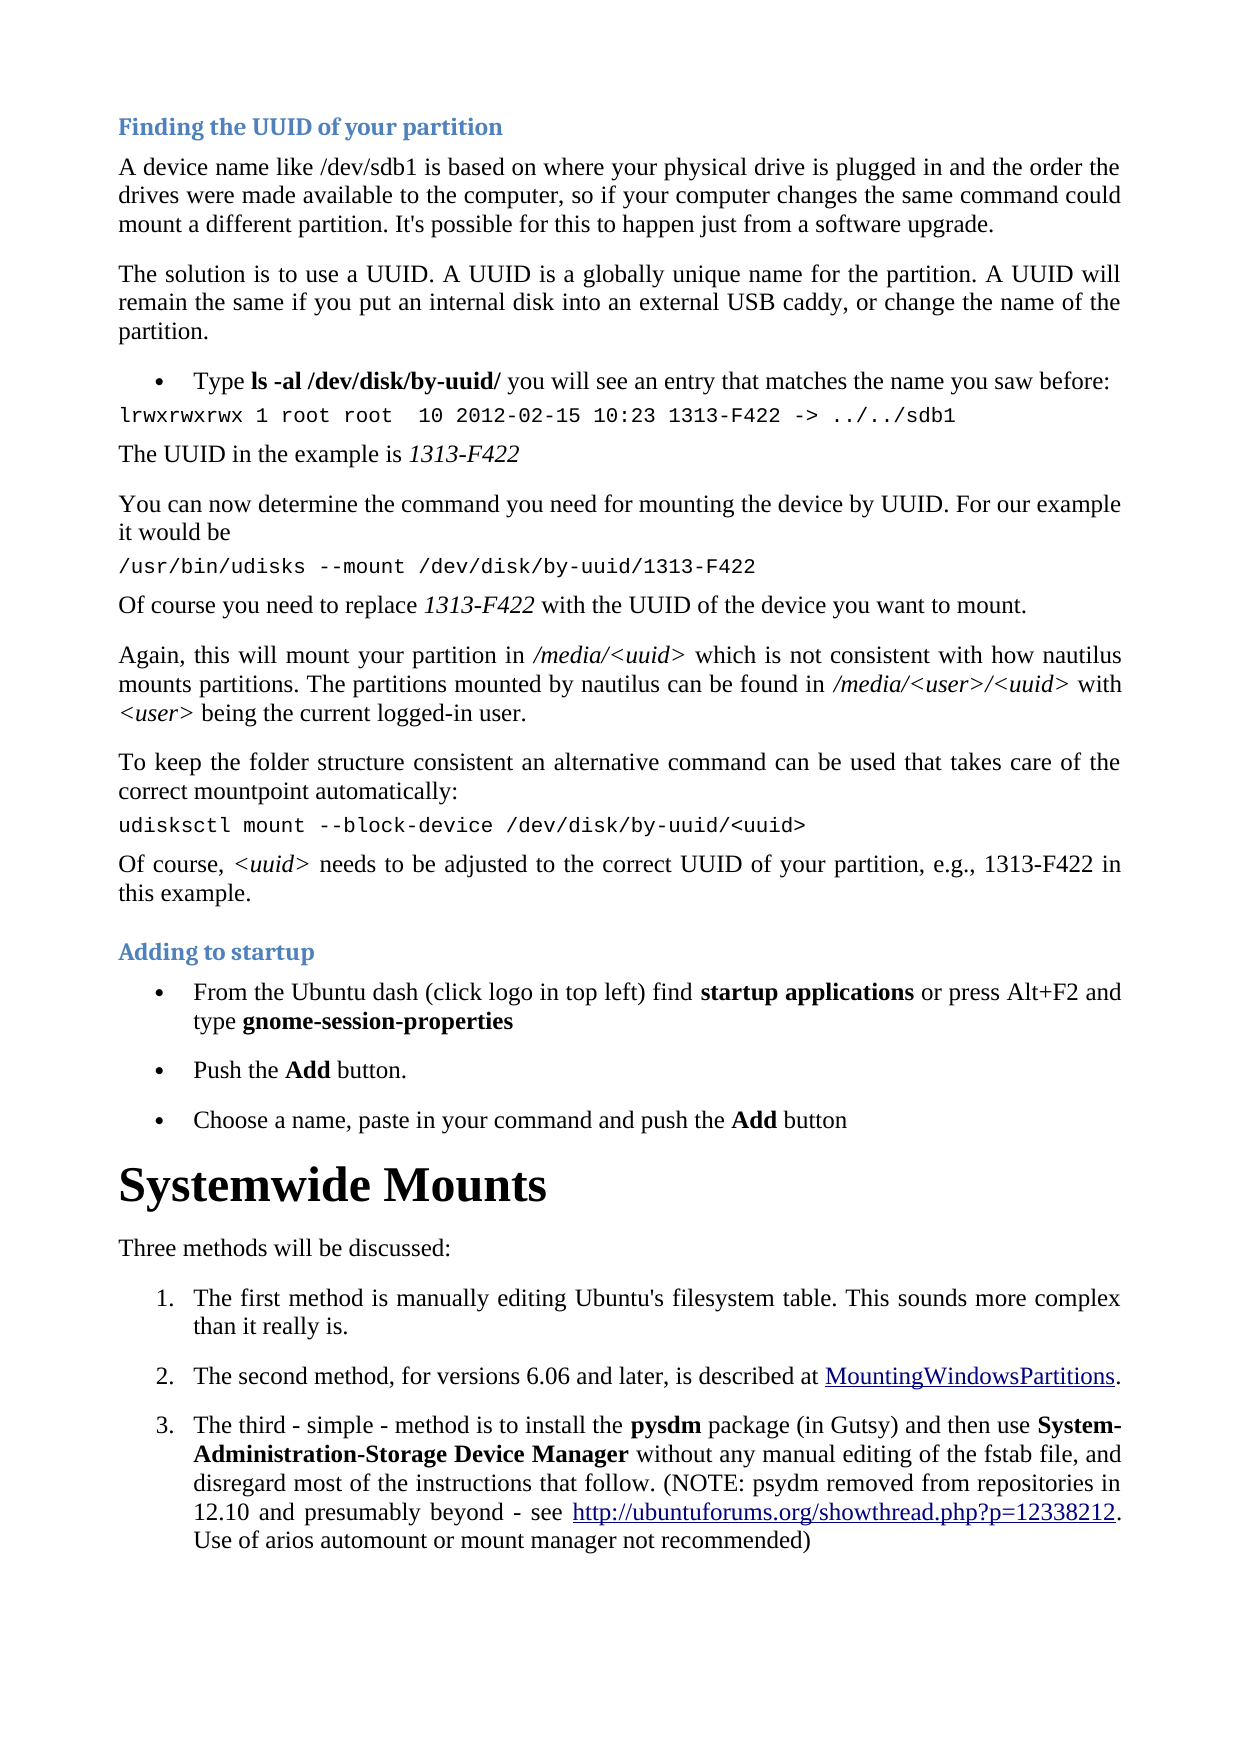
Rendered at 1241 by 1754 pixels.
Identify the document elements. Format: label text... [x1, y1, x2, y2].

subtitle Systemwide Mounts [118, 1155, 1122, 1212]
text The solution is to use a UUID. A UUID is a globally unique name for the partition. A UUID will remain the same if you put an internal disk into an external USB caddy, or change the name of the partition. [118, 259, 1122, 345]
list Type ls -al /dev/disk/by-uuid/ you will see an entry that matches the name you saw before: [156, 366, 1122, 394]
text Of course you need to replace 1313-F422 with the UUID of the device you want to mount. [118, 591, 1122, 619]
subtitle Adding to startup [118, 938, 1122, 967]
text udisksctl mount --block-device /dev/disk/by-uuid/<uuid> [118, 815, 1122, 839]
text lrwxrwxrwx 1 root root 10 2012-02-15 10:23 1313-F422 -> ../../sdb1 [118, 405, 1122, 429]
text /usr/bin/udisks --mount /dev/disk/by-uuid/1313-F422 [118, 557, 1122, 580]
subtitle Finding the UUID of your partition [118, 112, 1122, 141]
list The first method is manually editing Ubuntu's filesystem table. This sounds more complex than it really is. [156, 1283, 1122, 1340]
list The second method, for versions 6.06 and later, is described at MountingWindowsPartitions. [156, 1361, 1122, 1390]
list From the Ubuntu dash (click logo in top left) find startup applications or press Alt+F2 and type gnome-session-properties [156, 977, 1122, 1035]
text You can now determine the command you need for mounting the device by UUID. For our example it would be [118, 489, 1122, 546]
text Of course, <uuid> needs to be adjusted to the correct UUID of your partition, e.g., 1313-F422 in this example. [118, 849, 1122, 907]
text A device name like /dev/sdb1 is based on where your physical drive is plugged in and the order the drives were made available to the computer, so if your computer changes the same command could mount a different partition. It's possible for this to happen just from a software upgrade. [118, 152, 1122, 238]
list Push the Add button. [156, 1056, 1122, 1084]
text Again, this will mount your partition in /media/<uuid> which is not consistent with how nautilus mounts partitions. The partitions mounted by nautilus can be found in /media/<user>/<uuid> with <user> being the current logged-in user. [118, 640, 1122, 726]
list Choose a name, paste in your command and push the Add button [156, 1105, 1122, 1134]
text Three methods will be discussed: [118, 1233, 1122, 1262]
text The UUID in the example is 1313-F422 [118, 439, 1122, 468]
text To keep the folder structure consistent an alternative command can be used that takes care of the correct mountpoint automatically: [118, 747, 1122, 805]
list The third - simple - method is to install the pysdm package (in Gutsy) and then use System-Administration-Storage Device Manager without any manual editing of the fstab file, and disregard most of the instructions that follow. (NOTE: psydm removed from repositories in 12.10 and presumably beyond - see http://ubuntuforums.org/showthread.php?p=12338212. Use of arios automount or mount manager not recommended) [156, 1411, 1122, 1554]
